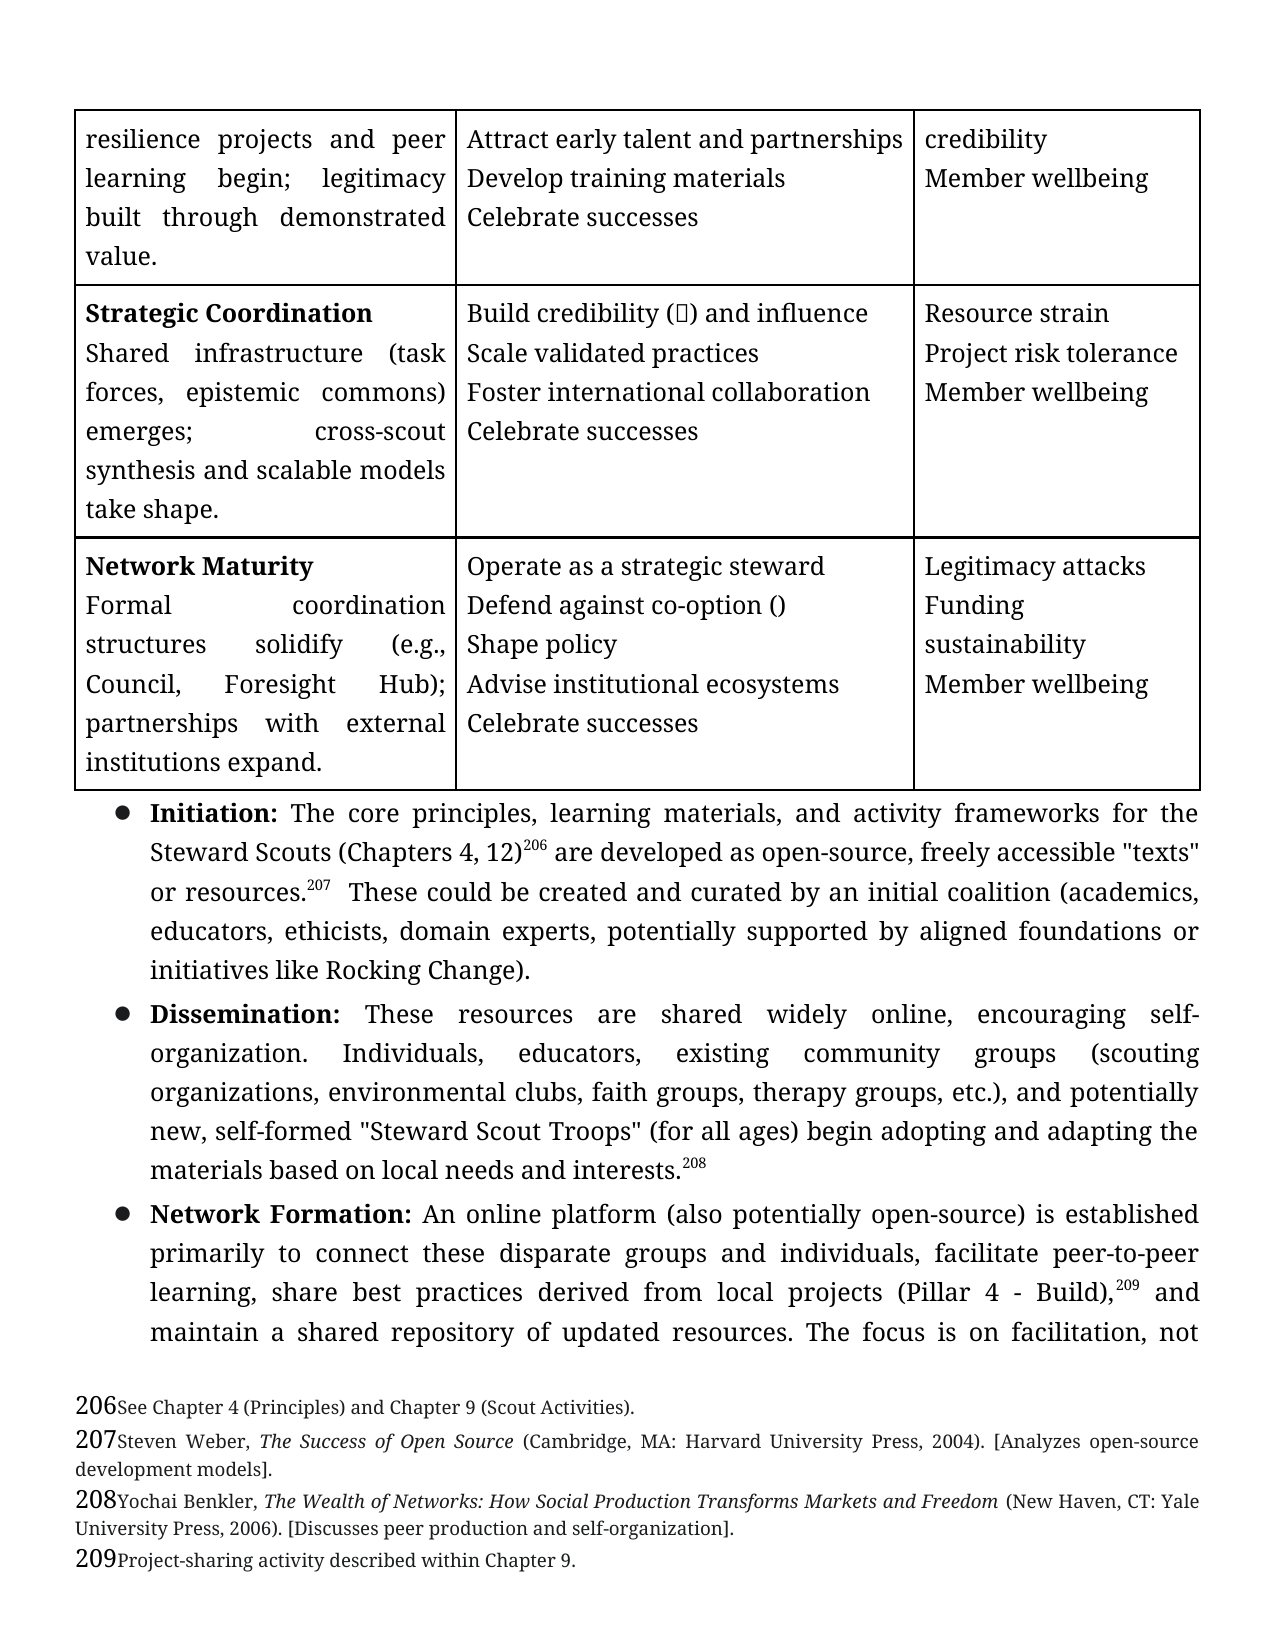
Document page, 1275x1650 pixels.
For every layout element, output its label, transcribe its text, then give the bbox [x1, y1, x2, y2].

list Yochai Benkler, The Wealth of Networks: How Social Production Transforms Markets and Freedom (New Haven, CT: Yale University Press, 2006). [Discusses peer production and self-organization]. [75, 1481, 1200, 1541]
table_cell Attract early talent and partnerships Develop training materials Celebrate successes [457, 111, 913, 283]
list Dissemination: These resources are shared widely online, encouraging self-organization. Individuals, educators, existing community groups (scouting organizations, environmental clubs, faith groups, therapy groups, etc.), and potentially new, self-formed "Steward Scout Troops" (for all ages) begin adopting and adapting the materials based on local needs and interests. [112, 992, 1200, 1187]
list Steven Weber, The Success of Open Source (Cambridge, MA: Harvard University Press, 2004). [Analyzes open-source development models]. [75, 1422, 1200, 1481]
table_cell Strategic Coordination Shared infrastructure (task forces, epistemic commons) emerges; cross-scout synthesis and scalable models take shape. [76, 286, 455, 536]
table_cell Legitimacy attacks Funding sustainability Member wellbeing [915, 539, 1199, 789]
list Initiation: The core principles, learning materials, and activity frameworks for the Steward Scouts (Chapters 4, 12) are developed as open-source, freely accessible "texts" or resources. These could be created and curated by an initial coalition (academics, educators, ethicists, domain experts, potentially supported by aligned foundations or initiatives like Rocking Change). [112, 791, 1200, 987]
table_cell credibility Member wellbeing [915, 111, 1199, 283]
table_cell Operate as a strategic steward Defend against co-option (📀🏛️) Shape policy Advise institutional ecosystems Celebrate successes [457, 539, 913, 789]
list Network Formation: An online platform (also potentially open-source) is established primarily to connect these disparate groups and individuals, facilitate peer-to-peer learning, share best practices derived from local projects (Pillar 4 - Build), and maintain a shared repository of updated resources. The focus is on facilitation, not [112, 1192, 1200, 1348]
table_cell resilience projects and peer learning begin; legitimacy built through demonstrated value. [76, 111, 455, 283]
list See Chapter 4 (Principles) and Chapter 9 (Scout Activities). [75, 1388, 1200, 1422]
table_cell Network Maturity Formal coordination structures solidify (e.g., Council, Foresight Hub); partnerships with external institutions expand. [76, 539, 455, 789]
table_cell Resource strain Project risk tolerance Member wellbeing [915, 286, 1199, 536]
list Project-sharing activity described within Chapter 9. [75, 1541, 1200, 1575]
table_cell Build credibility (🔎) and influence Scale validated practices Foster international collaboration Celebrate successes [457, 286, 913, 536]
